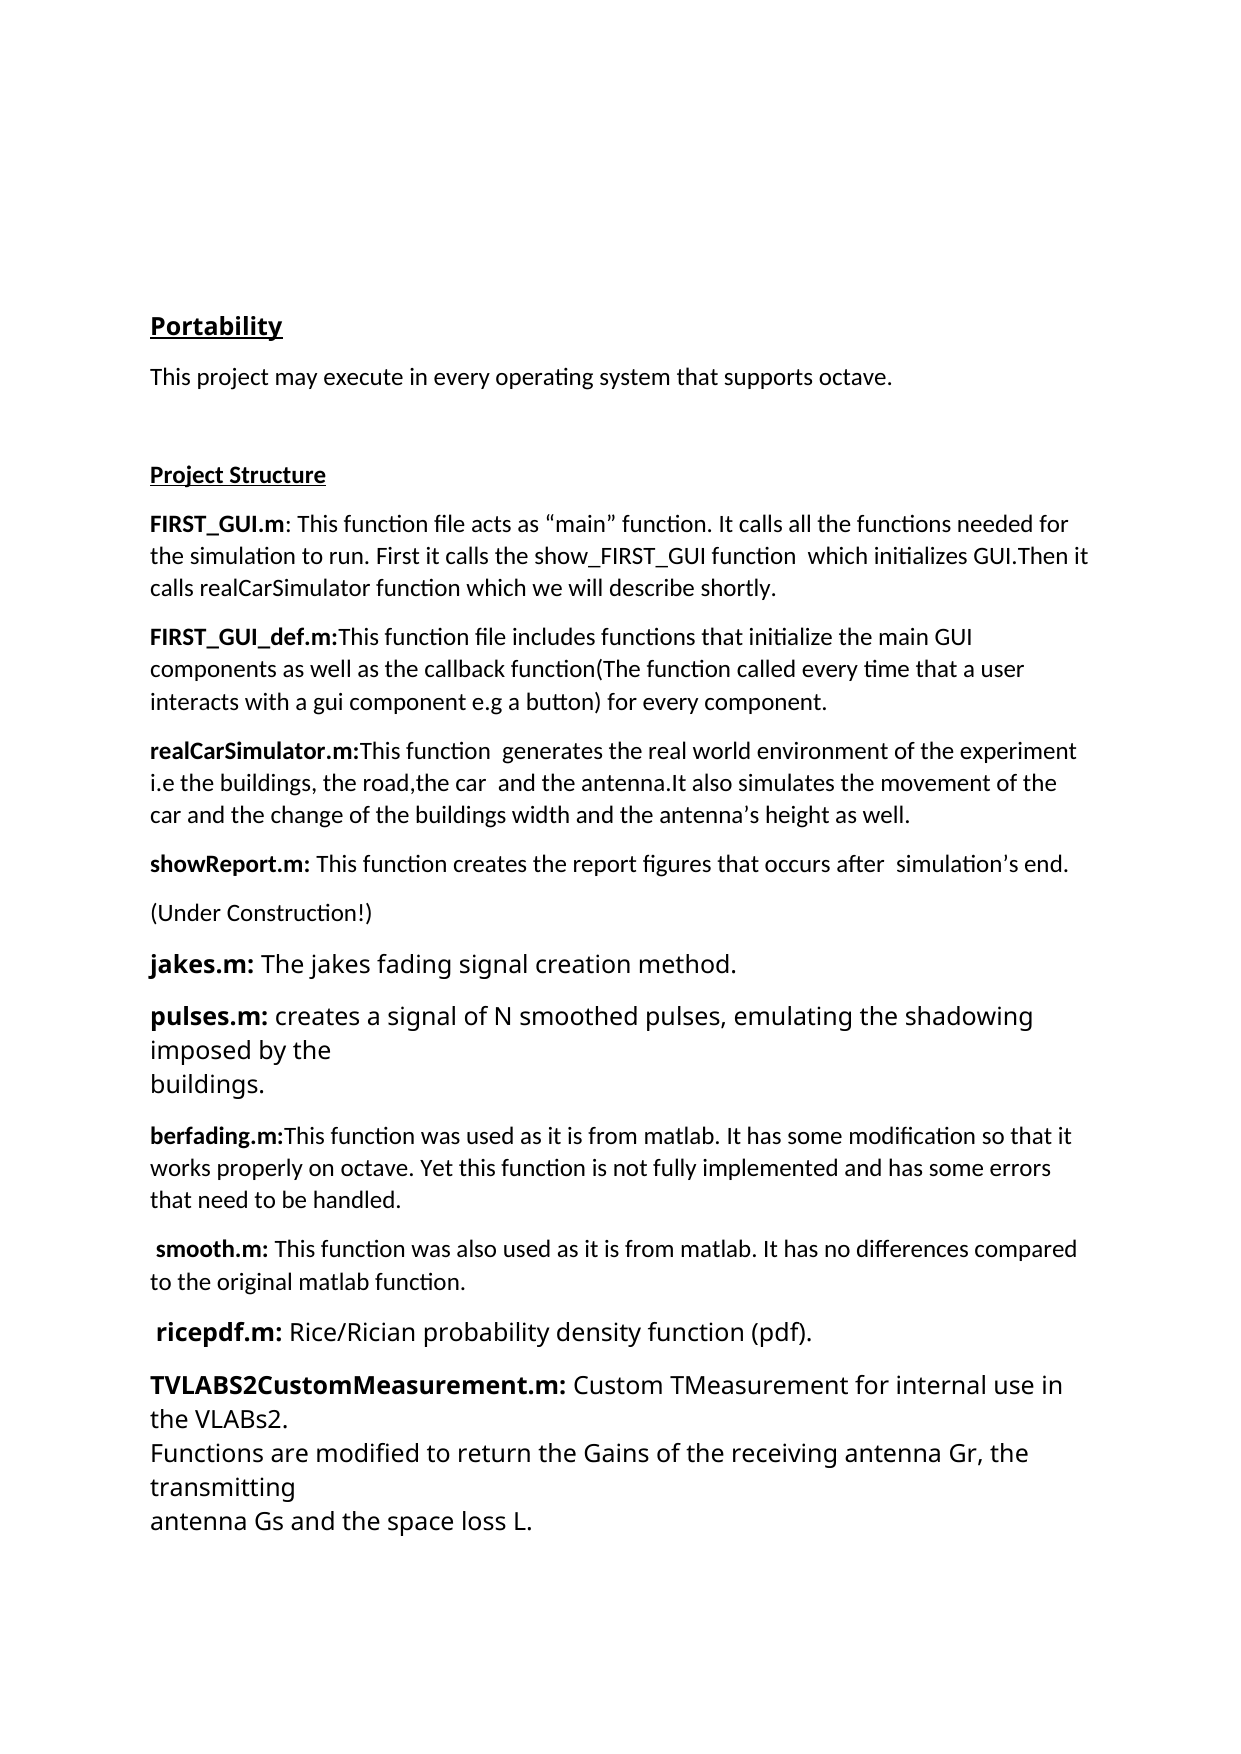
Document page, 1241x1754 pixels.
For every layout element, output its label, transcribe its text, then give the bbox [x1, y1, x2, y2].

text Portability [150, 308, 1090, 342]
text antenna Gs and the space loss L. [150, 1503, 1090, 1538]
text (Under Construction!) [150, 897, 1090, 928]
text Project Structure [150, 459, 1090, 489]
text FIRST_GUI.m: This function file acts as “main” function. It calls all the functions needed for the simulation to run. First it calls the show_FIRST_GUI function which initializes GUI.Then it calls realCarSimulator function which we will describe shortly. [150, 508, 1090, 603]
text This project may execute in every operating system that supports octave. [150, 361, 1090, 391]
text jakes.m: The jakes fading signal creation method. [150, 946, 1090, 980]
text TVLABS2CustomMeasurement.m: Custom TMeasurement for internal use in the VLABs2. [150, 1367, 1090, 1435]
text realCarSimulator.m:This function generates the real world environment of the experiment i.e the buildings, the road,the car and the antenna.It also simulates the movement of the car and the change of the buildings width and the antenna’s height as well. [150, 735, 1090, 830]
text Functions are modified to return the Gains of the receiving antenna Gr, the transmitting [150, 1435, 1090, 1503]
text FIRST_GUI_def.m:This function file includes functions that initialize the main GUI components as well as the callback function(The function called every time that a user interacts with a gui component e.g a button) for every component. [150, 621, 1090, 716]
text berfading.m:This function was used as it is from matlab. It has some modification so that it works properly on octave. Yet this function is not fully implemented and has some errors that need to be handled. [150, 1120, 1090, 1215]
text ricepdf.m: Rice/Rician probability density function (pdf). [150, 1314, 1090, 1349]
text pulses.m: creates a signal of N smoothed pulses, emulating the shadowing imposed by the [150, 999, 1090, 1067]
text smooth.m: This function was also used as it is from matlab. It has no differences compared to the original matlab function. [150, 1233, 1090, 1296]
text showReport.m: This function creates the report figures that occurs after simulation’s end. [150, 848, 1090, 879]
text buildings. [150, 1067, 1090, 1101]
